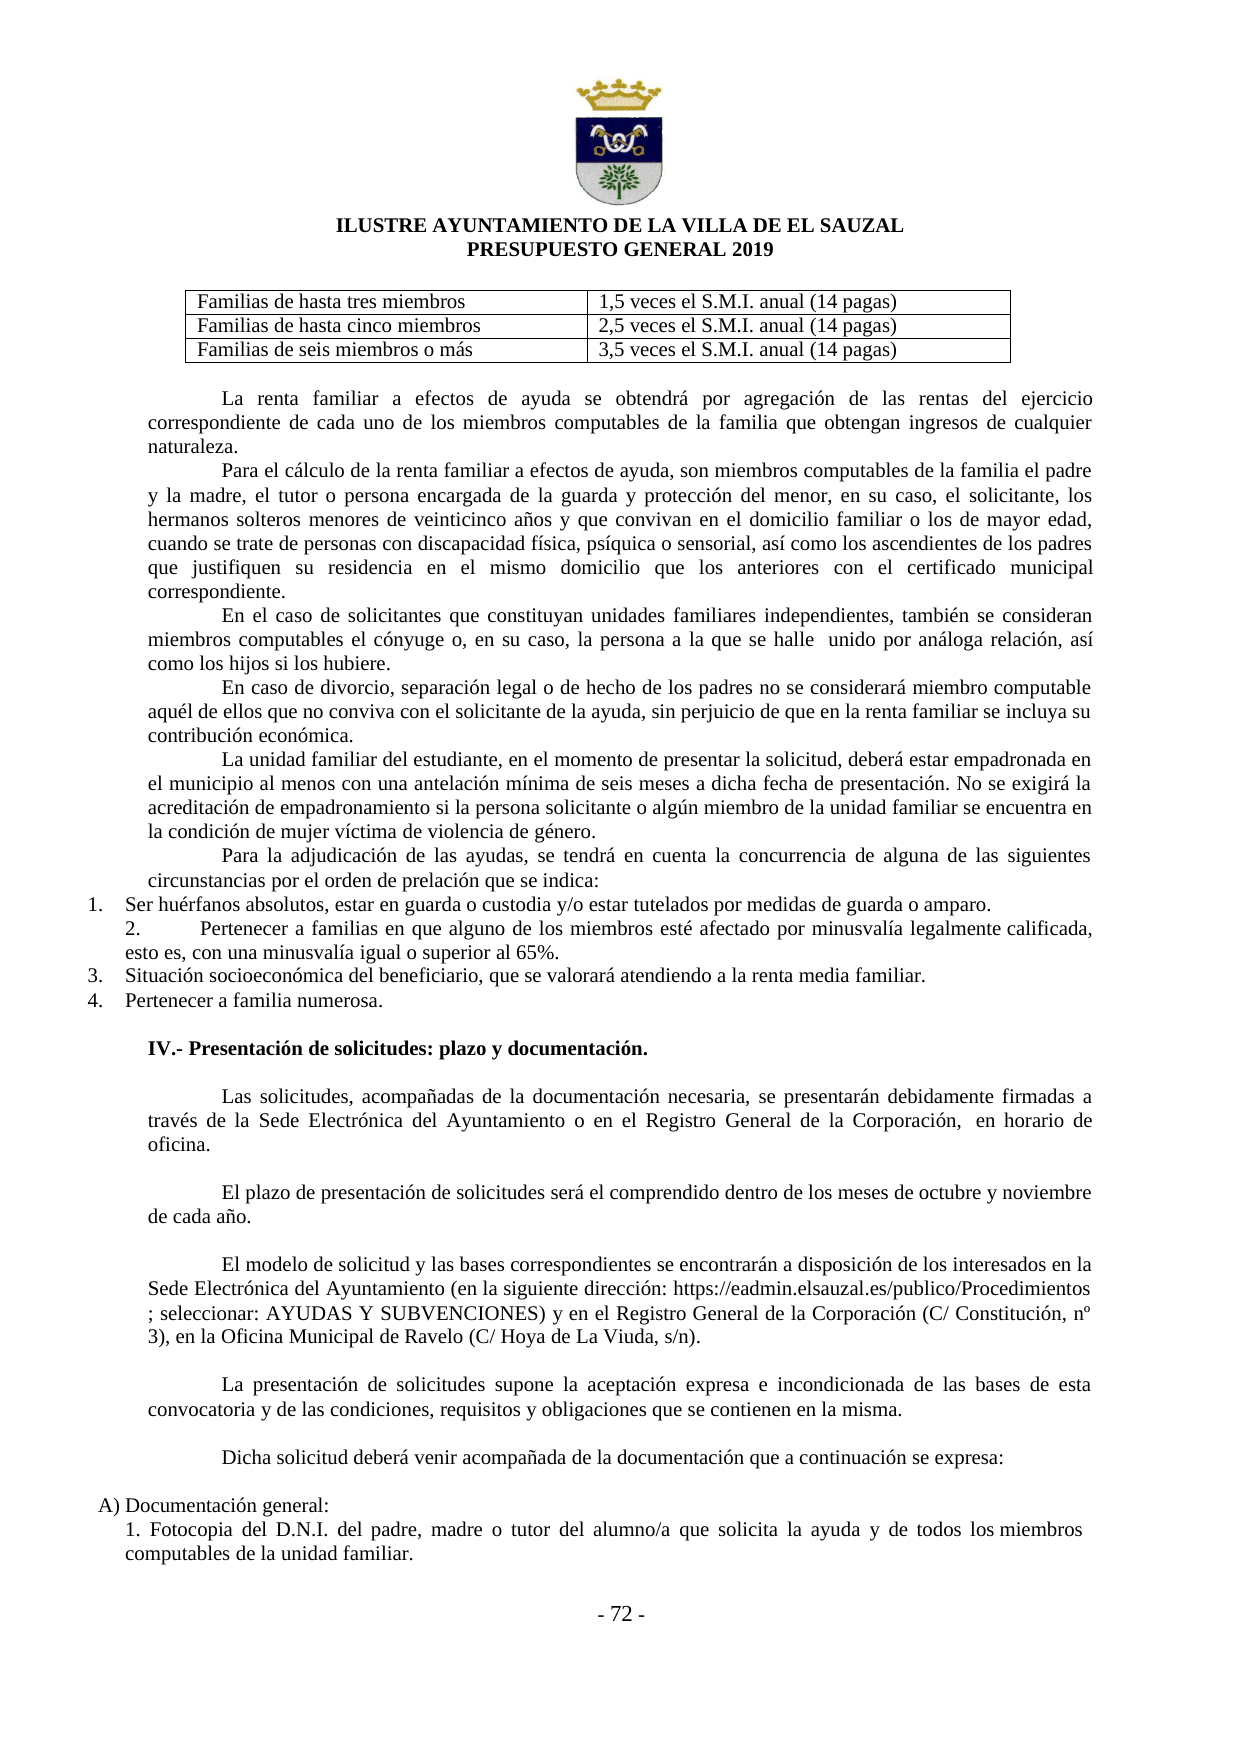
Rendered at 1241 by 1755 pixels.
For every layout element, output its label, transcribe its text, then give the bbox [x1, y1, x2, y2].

text Para la adjudicación de las ayudas, se tendrá en cuenta la concurrencia de alguna de las siguientes circunstancias por el orden de prelación que se indica: [148, 843, 1093, 892]
text Para el cálculo de la renta familiar a efectos de ayuda, son miembros computables de la familia el padre y la madre, el tutor o persona encargada de la guarda y protección del menor, en su caso, el solicitante, los hermanos solteros menores de veinticinco años y que convivan en el domicilio familiar o los de mayor edad, cuando se trate de personas con discapacidad física, psíquica o sensorial, así como los ascendientes de los padres que justifiquen su residencia en el mismo domicilio que los anteriores con el certificado municipal correspondiente. [148, 458, 1093, 603]
table_header Familias de hasta tres miembros [186, 291, 587, 314]
list Fotocopia del D.N.I. del padre, madre o tutor del alumno/a que solicita la ayuda y de todos los miembros computables de la unidad familiar. [125, 1517, 1093, 1565]
list Pertenecer a familia numerosa. [87, 988, 1141, 1012]
text El modelo de solicitud y las bases correspondientes se encontrarán a disposición de los interesados en la Sede Electrónica del Ayuntamiento (en la siguiente dirección: https://eadmin.elsauzal.es/publico/Procedimientos [148, 1252, 1093, 1300]
list Ser huérfanos absolutos, estar en guarda o custodia y/o estar tutelados por medidas de guarda o amparo. [87, 892, 1141, 916]
text La renta familiar a efectos de ayuda se obtendrá por agregación de las rentas del ejercicio correspondiente de cada uno de los miembros computables de la familia que obtengan ingresos de cualquier naturaleza. [148, 386, 1093, 458]
text La presentación de solicitudes supone la aceptación expresa e incondicionada de las bases de esta convocatoria y de las condiciones, requisitos y obligaciones que se contienen en la misma. [148, 1372, 1093, 1421]
table_header 1,5 veces el S.M.I. anual (14 pagas) [588, 291, 1010, 314]
list Documentación general: [98, 1493, 1141, 1517]
list Situación socioeconómica del beneficiario, que se valorará atendiendo a la renta media familiar. [87, 964, 1141, 988]
table_cell Familias de seis miembros o más [186, 339, 587, 362]
text ; seleccionar: AYUDAS Y SUBVENCIONES) y en el Registro General de la Corporación (C/ Constitución, nº 3), en la Oficina Municipal de Ravelo (C/ Hoya de La Viuda, s/n). [148, 1300, 1093, 1348]
text En caso de divorcio, separación legal o de hecho de los padres no se considerará miembro computable aquél de ellos que no conviva con el solicitante de la ayuda, sin perjuicio de que en la renta familiar se incluya su contribución económica. [148, 675, 1093, 747]
table_cell Familias de hasta cinco miembros [186, 315, 587, 338]
table_cell 2,5 veces el S.M.I. anual (14 pagas) [588, 315, 1010, 338]
text IV.- Presentación de solicitudes: plazo y documentación. [148, 1036, 1141, 1060]
text La unidad familiar del estudiante, en el momento de presentar la solicitud, deberá estar empadronada en el municipio al menos con una antelación mínima de seis meses a dicha fecha de presentación. No se exigirá la acreditación de empadronamiento si la persona solicitante o algún miembro de la unidad familiar se encuentra en la condición de mujer víctima de violencia de género. [148, 747, 1093, 843]
text Dicha solicitud deberá venir acompañada de la documentación que a continuación se expresa: [221, 1445, 1141, 1469]
table_cell 3,5 veces el S.M.I. anual (14 pagas) [588, 339, 1010, 362]
text El plazo de presentación de solicitudes será el comprendido dentro de los meses de octubre y noviembre de cada año. [148, 1180, 1093, 1228]
text En el caso de solicitantes que constituyan unidades familiares independientes, también se consideran miembros computables el cónyuge o, en su caso, la persona a la que se halle unido por análoga relación, así como los hijos si los hubiere. [148, 603, 1093, 675]
text Las solicitudes, acompañadas de la documentación necesaria, se presentarán debidamente firmadas a través de la Sede Electrónica del Ayuntamiento o en el Registro General de la Corporación, en horario de oficina. [148, 1084, 1093, 1156]
list Pertenecer a familias en que alguno de los miembros esté afectado por minusvalía legalmente calificada, esto es, con una minusvalía igual o superior al 65%. [125, 916, 1093, 964]
